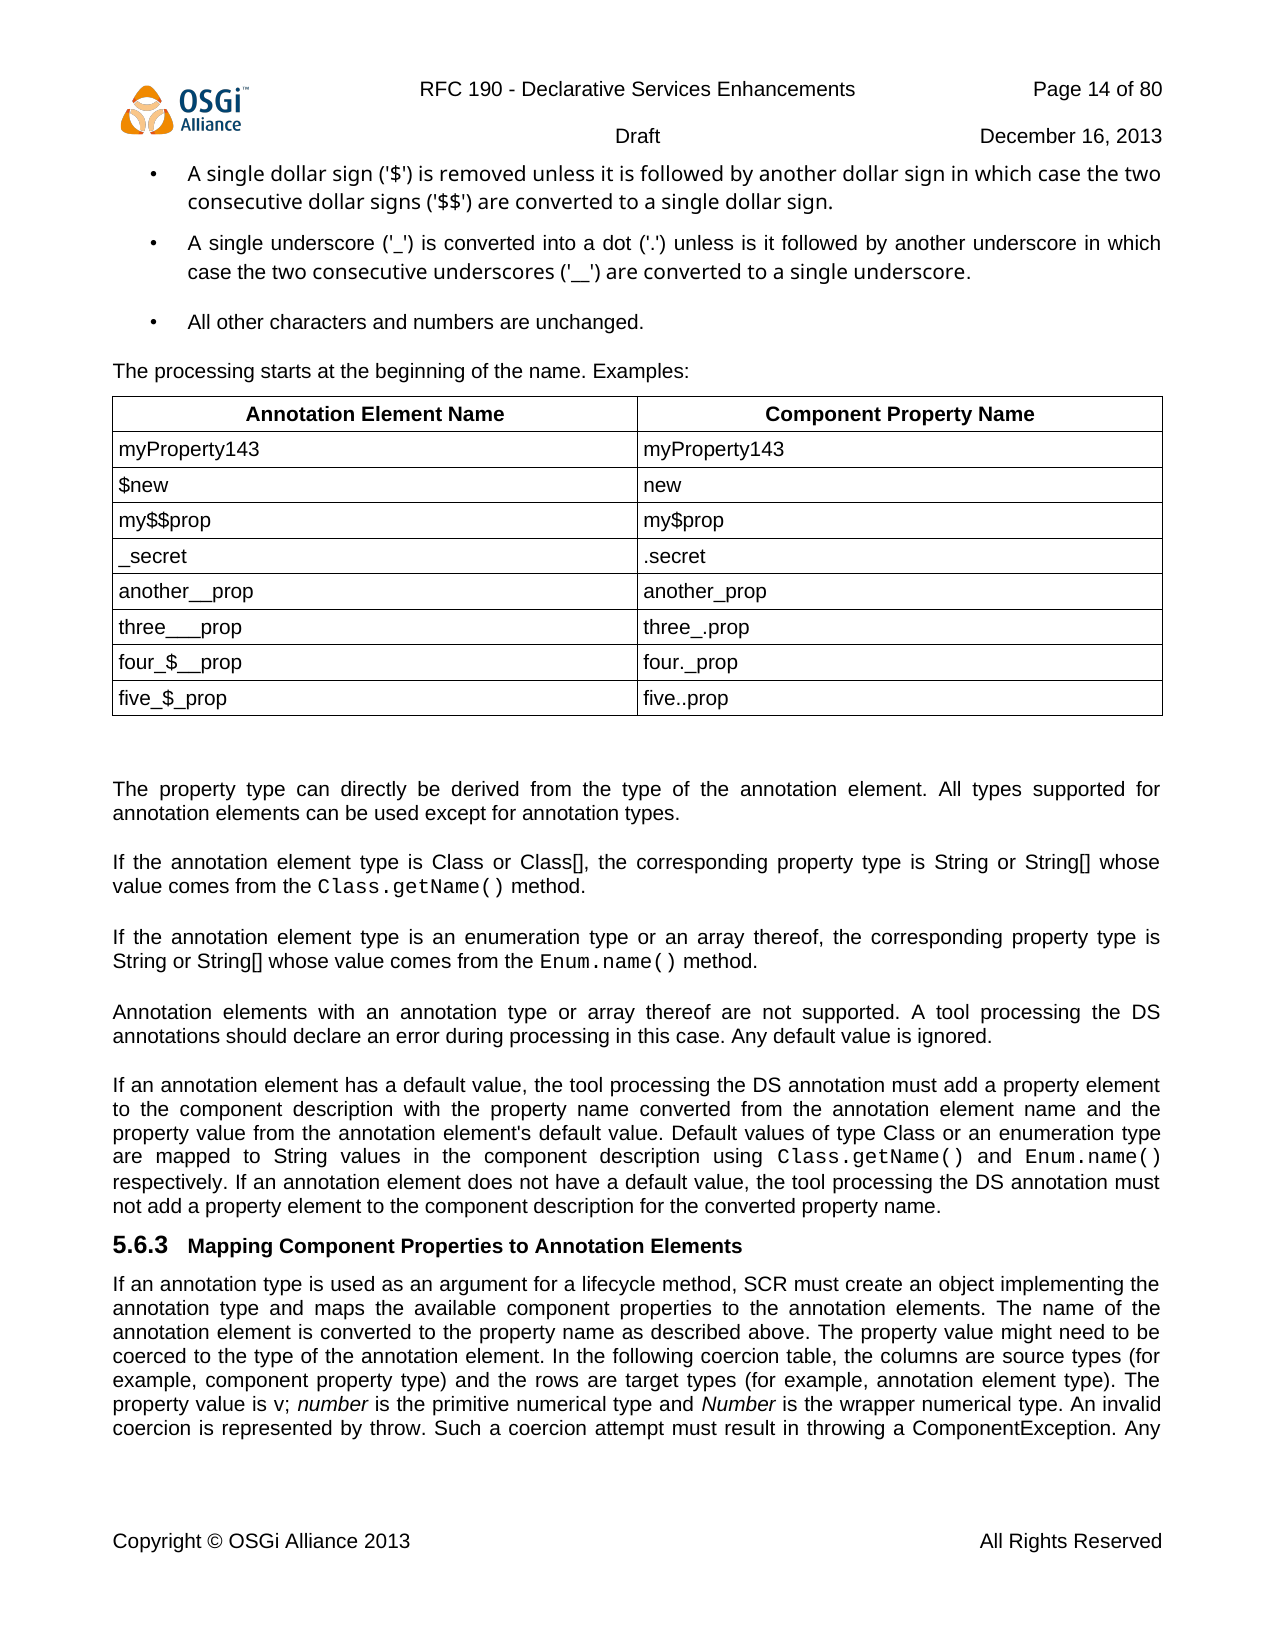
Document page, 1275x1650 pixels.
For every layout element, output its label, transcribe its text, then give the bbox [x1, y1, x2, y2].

table_header Component Property Name [638, 397, 1162, 431]
table_cell three_.prop [638, 610, 1162, 644]
table_cell five..prop [638, 681, 1162, 715]
table_cell _secret [113, 539, 637, 573]
table_cell my$prop [638, 503, 1162, 538]
text The processing starts at the beginning of the name. Examples: [112, 359, 1162, 383]
list A single underscore ('_') is converted into a dot ('.') unless is it followed by another underscore in which case the two consecutive underscores ('__') are converted to a single underscore. [150, 228, 1162, 285]
table_cell $new [113, 468, 637, 502]
table_header Annotation Element Name [113, 397, 637, 431]
text If the annotation element type is Class or Class[], the corresponding property type is String or String[] whose value comes from the Class.getName() method. [112, 850, 1162, 900]
subtitle Mapping Component Properties to Annotation Elements [112, 1231, 1162, 1259]
table_cell four_$__prop [113, 645, 637, 680]
text If an annotation element has a default value, the tool processing the DS annotation must add a property element to the component description with the property name converted from the annotation element name and the property value from the annotation element's default value. Default values of type Class or an enumeration type are mapped to String values in the component description using Class.getName() and Enum.name() respectively. If an annotation element does not have a default value, the tool processing the DS annotation must not add a property element to the component description for the converted property name. [112, 1072, 1162, 1218]
text If an annotation type is used as an argument for a lifecycle method, SCR must create an object implementing the annotation type and maps the available component properties to the annotation elements. The name of the annotation element is converted to the property name as described above. The property value might need to be coerced to the type of the annotation element. In the following coercion table, the columns are source types (for example, component property type) and the rows are target types (for example, annotation element type). The property value is v; number is the primitive numerical type and Number is the wrapper numerical type. An invalid coercion is represented by throw. Such a coercion attempt must result in throwing a ComponentException. Any [112, 1272, 1162, 1439]
table_cell another__prop [113, 574, 637, 609]
picture [113, 78, 257, 142]
table_cell my$$prop [113, 503, 637, 538]
list A single dollar sign ('$') is removed unless it is followed by another dollar sign in which case the two consecutive dollar signs ('$$') are converted to a single dollar sign. [150, 159, 1162, 216]
table_cell .secret [638, 539, 1162, 573]
table_cell new [638, 468, 1162, 502]
table_cell myProperty143 [638, 432, 1162, 467]
text If the annotation element type is an enumeration type or an array thereof, the corresponding property type is String or String[] whose value comes from the Enum.name() method. [112, 925, 1162, 974]
table_cell five_$_prop [113, 681, 637, 715]
table_cell myProperty143 [113, 432, 637, 467]
text Annotation elements with an annotation type or array thereof are not supported. A tool processing the DS annotations should declare an error during processing in this case. Any default value is ignored. [112, 999, 1162, 1047]
table_cell four._prop [638, 645, 1162, 680]
table_cell three___prop [113, 610, 637, 644]
table_cell another_prop [638, 574, 1162, 609]
text The property type can directly be derived from the type of the annotation element. All types supported for annotation elements can be used except for annotation types. [112, 777, 1162, 825]
list All other characters and numbers are unchanged. [150, 310, 1162, 334]
